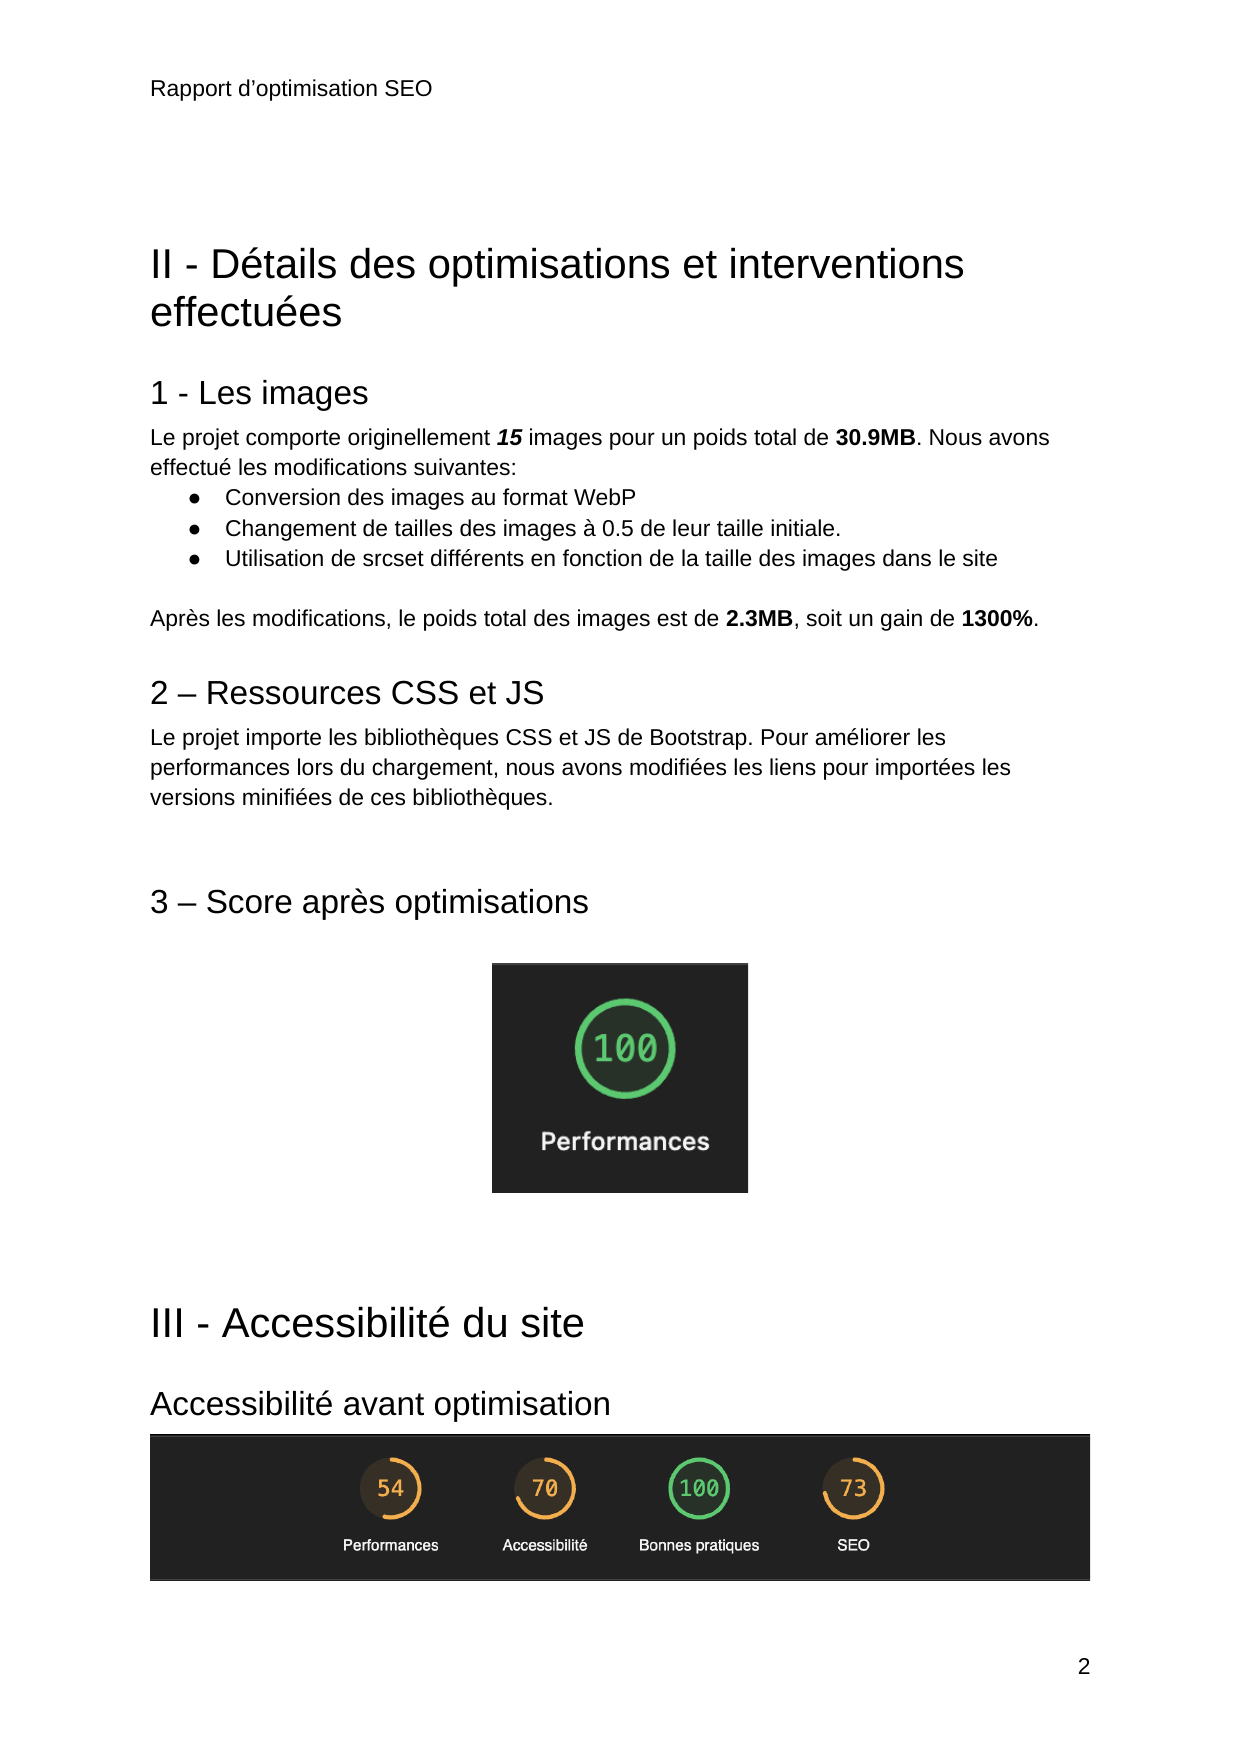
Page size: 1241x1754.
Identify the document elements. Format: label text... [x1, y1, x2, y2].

text Le projet comporte originellement 15 images pour un poids total de 30.9MB. Nous avons effectué les modifications suivantes: [150, 424, 1090, 480]
subtitle 1 - Les images [150, 373, 1090, 411]
list Changement de tailles des images à 0.5 de leur taille initiale. [187, 514, 1090, 541]
subtitle III - Accessibilité du site [150, 1298, 1090, 1346]
picture [492, 963, 749, 1193]
list Utilisation de srcset différents en fonction de la taille des images dans le site [187, 545, 1090, 571]
subtitle II - Détails des optimisations et interventions effectuées [150, 239, 1090, 335]
picture [150, 1434, 1091, 1581]
list Conversion des images au format WebP [187, 484, 1090, 511]
subtitle 3 – Score après optimisations [150, 882, 1090, 921]
text Après les modifications, le poids total des images est de 2.3MB, soit un gain de 1300%. [150, 605, 1090, 631]
subtitle 2 – Ressources CSS et JS [150, 673, 1090, 711]
text Le projet importe les bibliothèques CSS et JS de Bootstrap. Pour améliorer les performances lors du chargement, nous avons modifiées les liens pour importées les versions minifiées de ces bibliothèques. [150, 724, 1090, 811]
subtitle Accessibilité avant optimisation [150, 1384, 1090, 1422]
